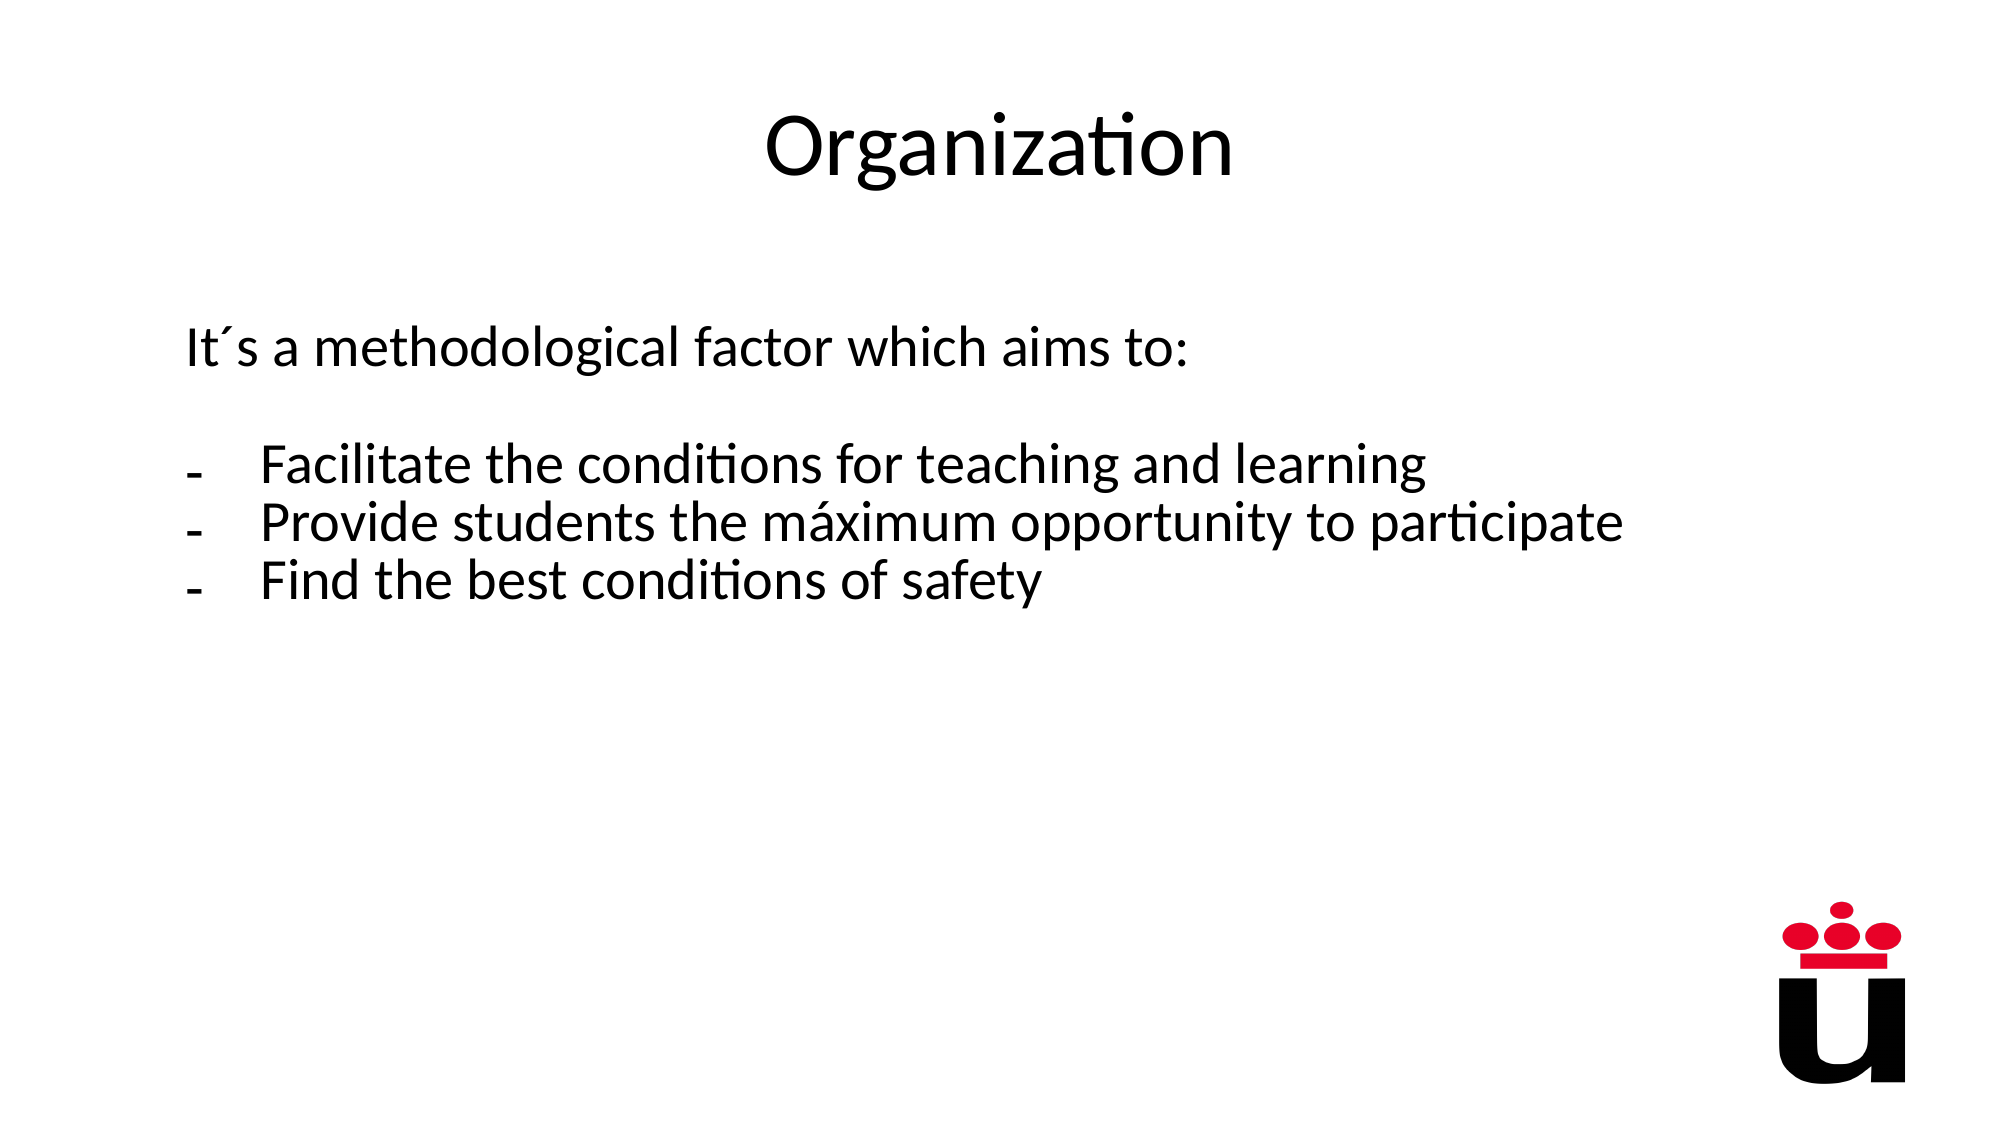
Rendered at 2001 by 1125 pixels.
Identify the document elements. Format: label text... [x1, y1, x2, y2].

text_box It´s a methodological factor which aims to: Facilitate the conditions for teaching and learning Provide students the máximum opportunity to participate Find the best conditions of safety [170, 315, 1900, 891]
title Organization [99, 45, 1900, 233]
picture [1646, 887, 2000, 1104]
